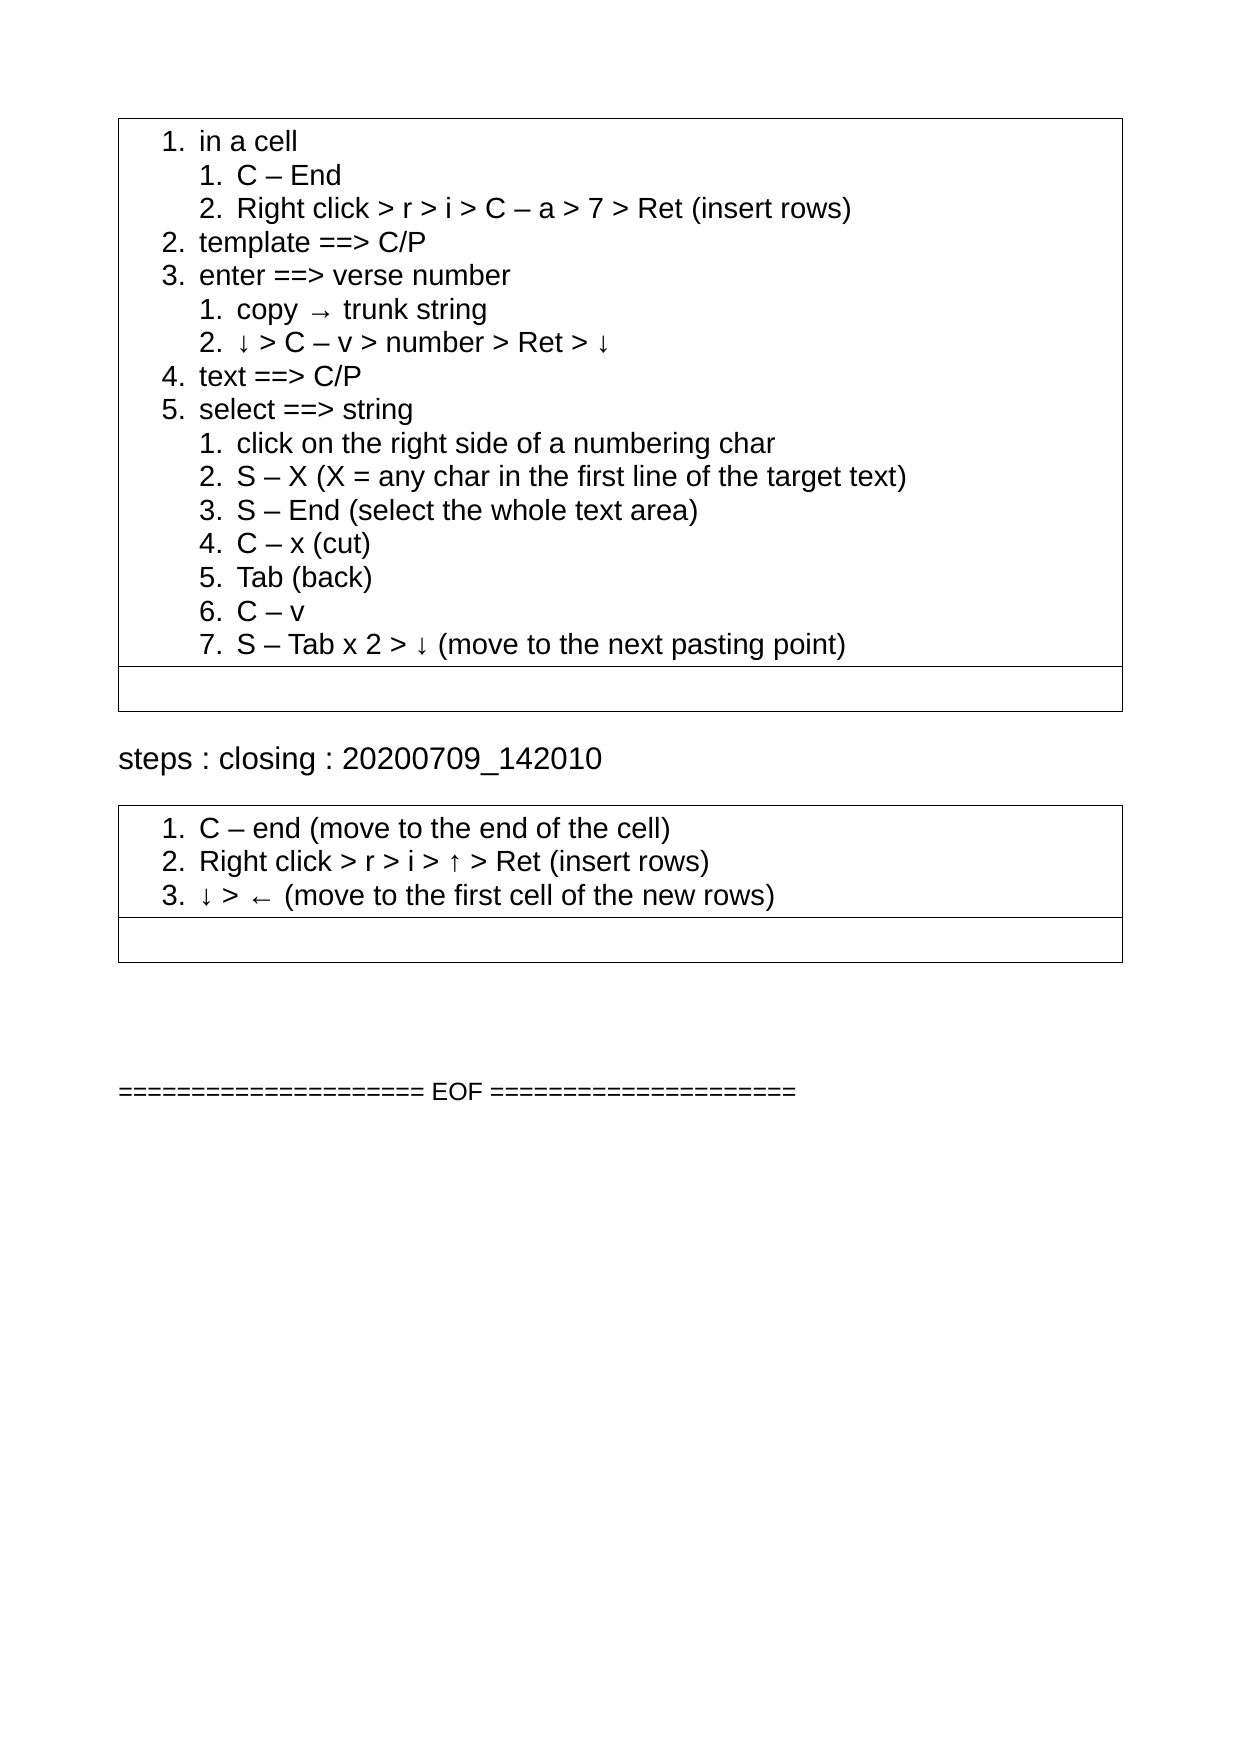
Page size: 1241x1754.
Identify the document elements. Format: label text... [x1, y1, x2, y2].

text ===================== EOF ===================== [118, 1077, 1122, 1106]
table_cell [119, 667, 1122, 711]
text steps : closing : 20200709_142010 [118, 740, 1122, 776]
table_cell [119, 918, 1122, 962]
table_header in a cell C – End Right click > r > i > C – a > 7 > Ret (insert rows) template ==> C/P enter ==> verse number copy → trunk string ↓ > C – v > number > Ret > ↓ text ==> C/P select ==> string click on the right side of a numbering char S – X (X = any char in the first line of the target text) S – End (select the whole text area) C – x (cut) Tab (back) C – v S – Tab x 2 > ↓ (move to the next pasting point) [119, 119, 1122, 666]
table_header C – end (move to the end of the cell) Right click > r > i > ↑ > Ret (insert rows) ↓ > ← (move to the first cell of the new rows) [119, 806, 1122, 917]
